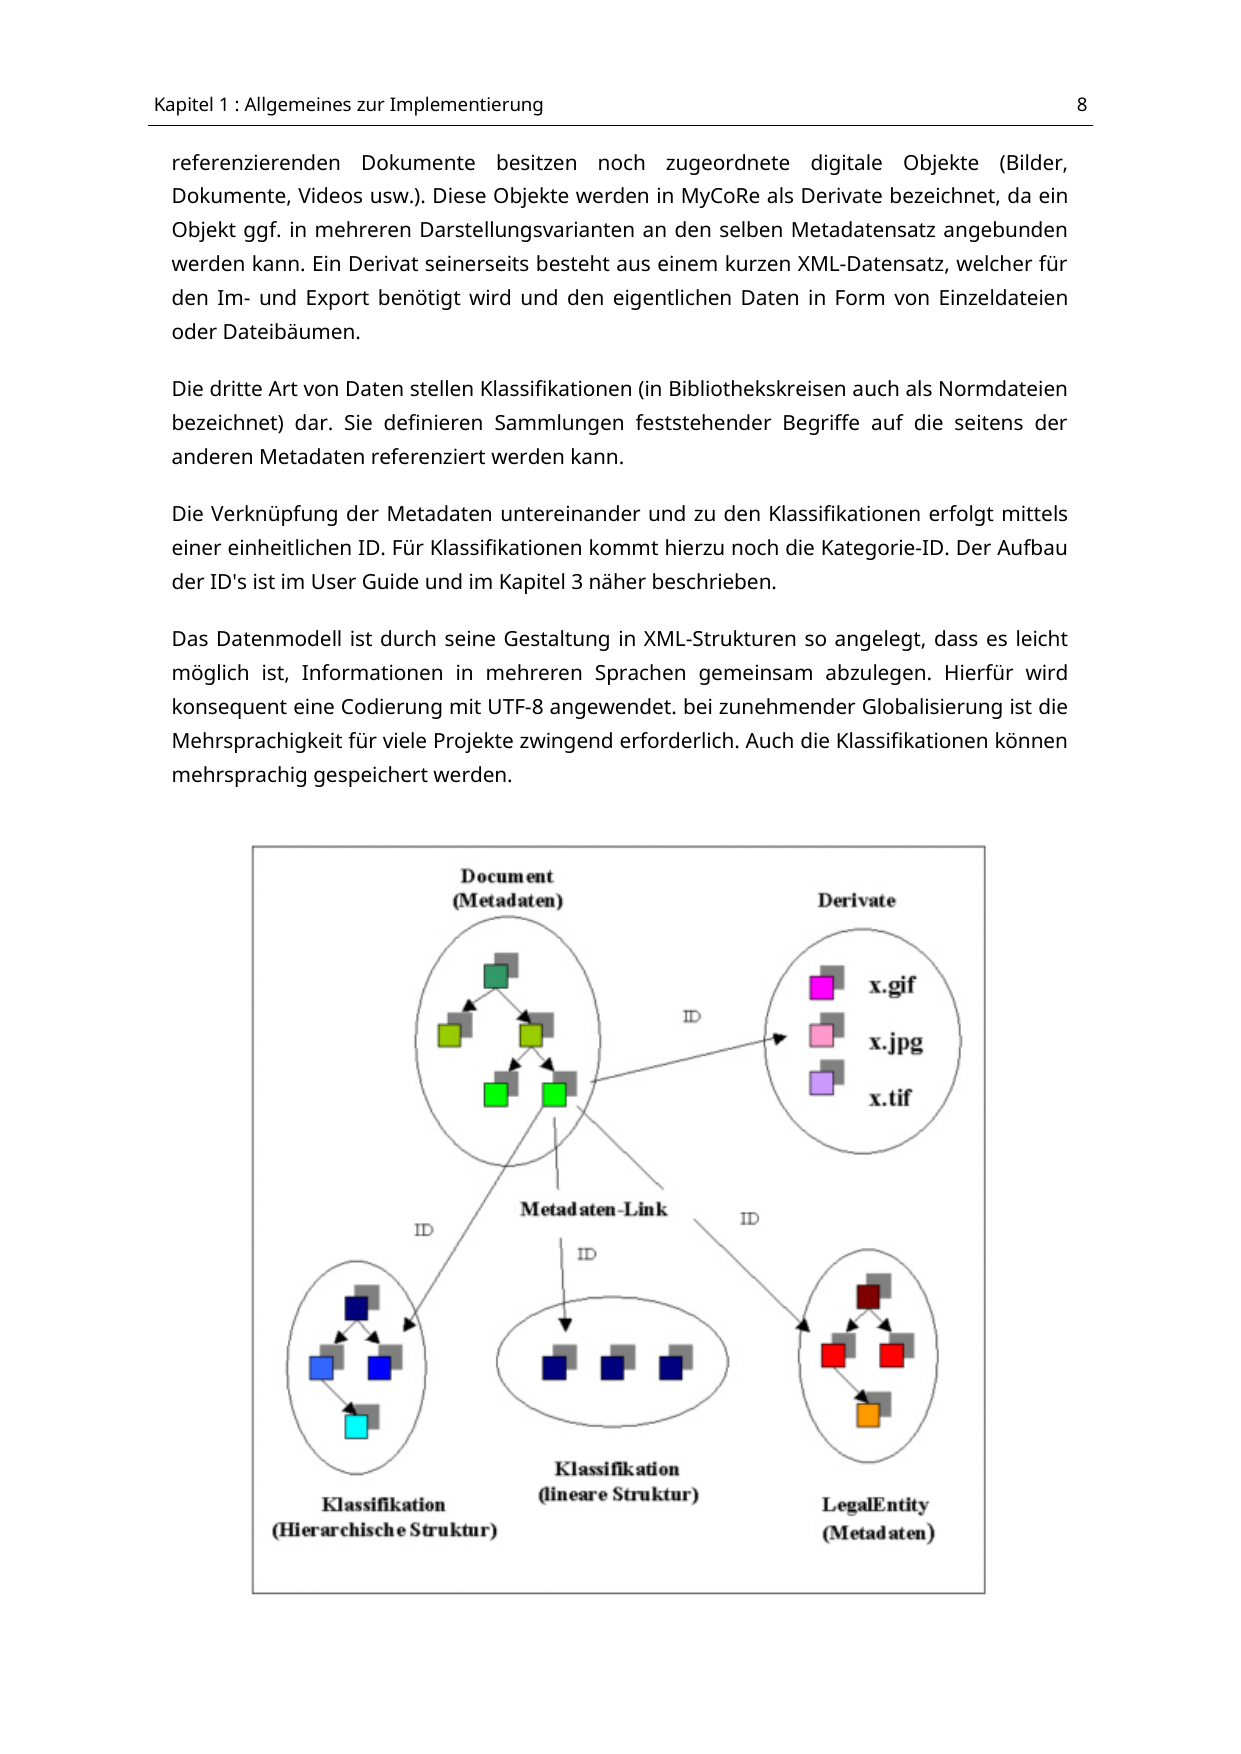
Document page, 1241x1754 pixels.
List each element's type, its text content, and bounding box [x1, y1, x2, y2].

text referenzierenden Dokumente besitzen noch zugeordnete digitale Objekte (Bilder, Dokumente, Videos usw.). Diese Objekte werden in MyCoRe als Derivate bezeichnet, da ein Objekt ggf. in mehreren Darstellungsvarianten an den selben Metadatensatz angebunden werden kann. Ein Derivat seinerseits besteht aus einem kurzen XML-Datensatz, welcher für den Im- und Export benötigt wird und den eigentlichen Daten in Form von Einzeldateien oder Dateibäumen. [171, 148, 1069, 345]
text Die Verknüpfung der Metadaten untereinander und zu den Klassifikationen erfolgt mittels einer einheitlichen ID. Für Klassifikationen kommt hierzu noch die Kategorie-ID. Der Aufbau der ID's ist im User Guide und im Kapitel 3 näher beschrieben. [171, 499, 1069, 595]
picture [251, 845, 989, 1596]
text Die dritte Art von Daten stellen Klassifikationen (in Bibliothekskreisen auch als Normdateien bezeichnet) dar. Sie definieren Sammlungen feststehender Begriffe auf die seitens der anderen Metadaten referenziert werden kann. [171, 374, 1069, 470]
text Das Datenmodell ist durch seine Gestaltung in XML-Strukturen so angelegt, dass es leicht möglich ist, Informationen in mehreren Sprachen gemeinsam abzulegen. Hierfür wird konsequent eine Codierung mit UTF-8 angewendet. bei zunehmender Globalisierung ist die Mehrsprachigkeit für viele Projekte zwingend erforderlich. Auch die Klassifikationen können mehrsprachig gespeichert werden. [171, 624, 1069, 788]
